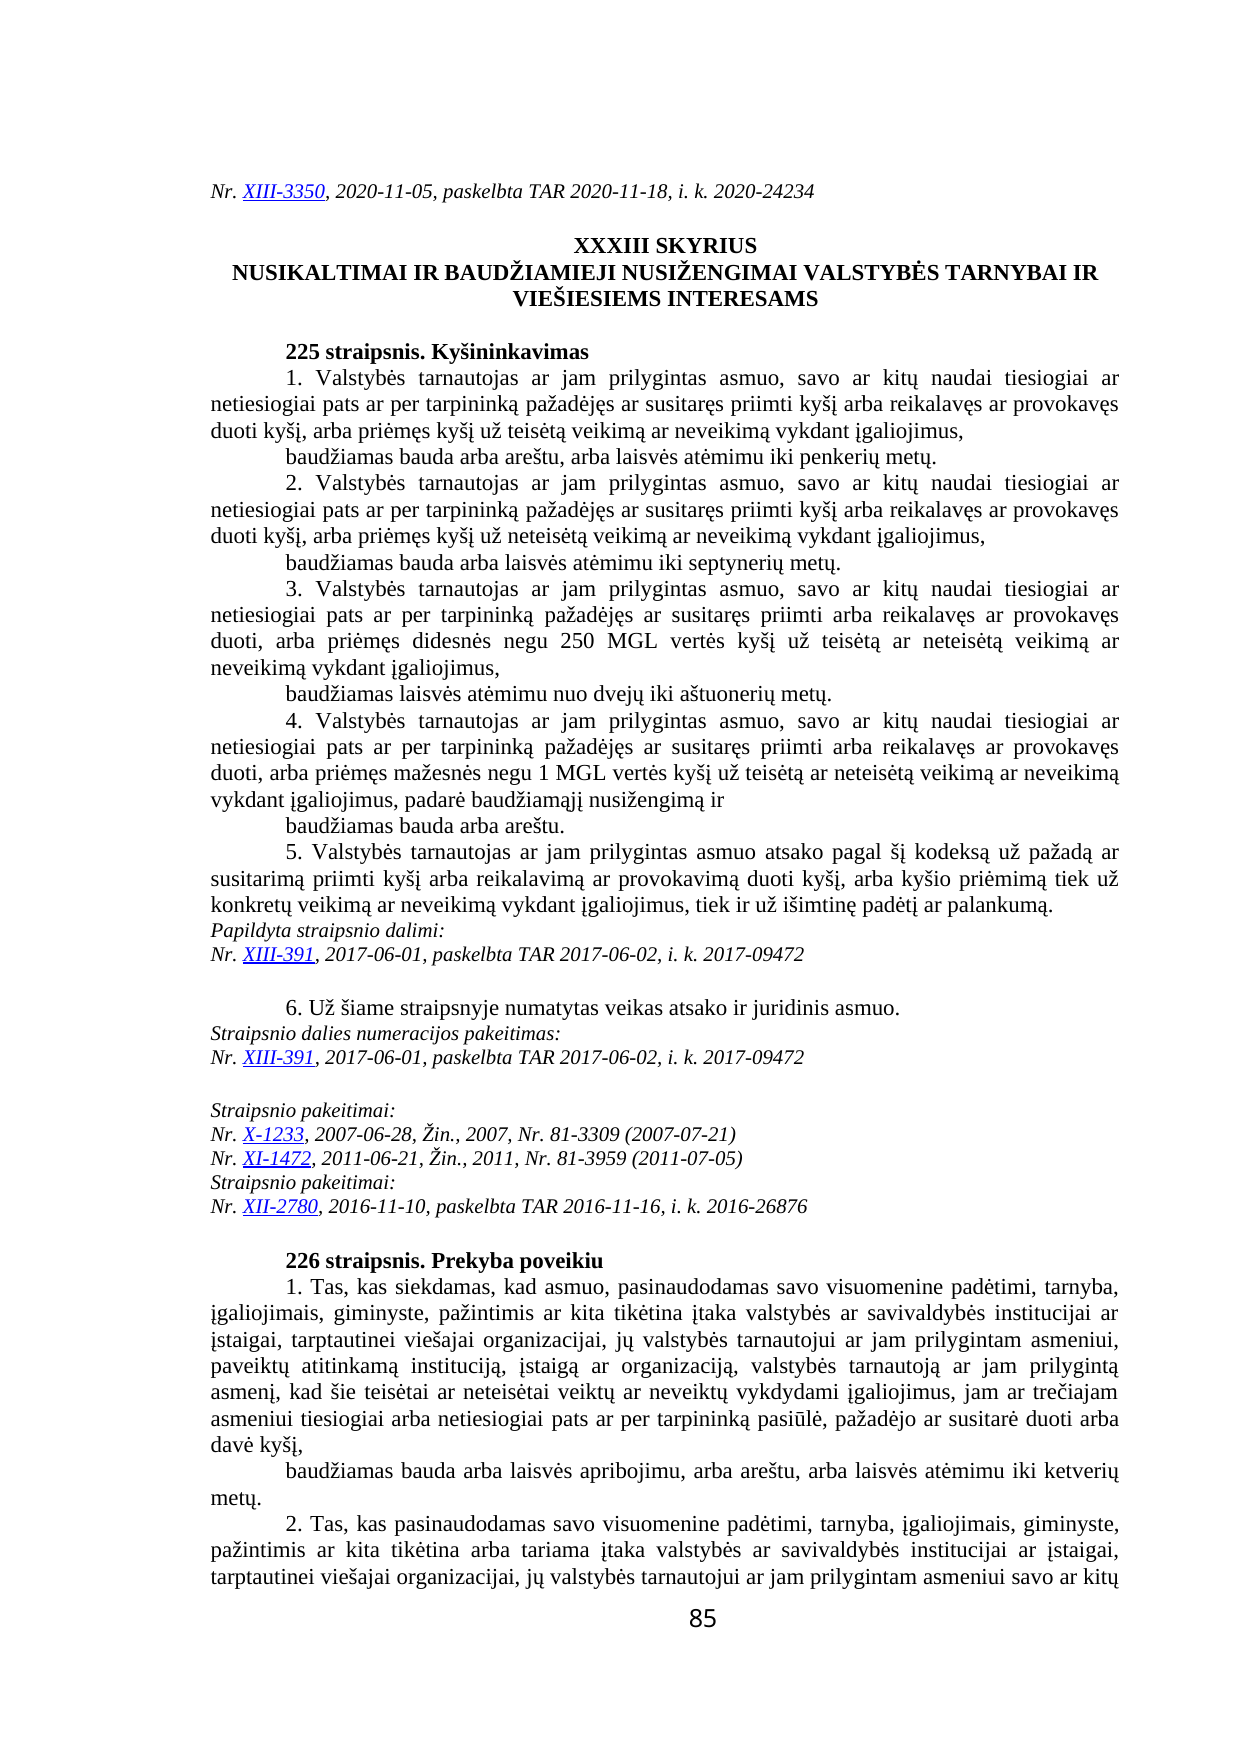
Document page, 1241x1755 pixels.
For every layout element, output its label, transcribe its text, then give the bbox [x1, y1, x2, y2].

text NUSIKALTIMAI IR BAUDŽIAMIEJI NUSIŽENGIMAI VALSTYBĖS TARNYBAI IR VIEŠIESIEMS INTERESAMS [210, 259, 1120, 311]
text 1. Valstybės tarnautojas ar jam prilygintas asmuo, savo ar kitų naudai tiesiogiai ar netiesiogiai pats ar per tarpininką pažadėjęs ar susitaręs priimti kyšį arba reikalavęs ar provokavęs duoti kyšį, arba priėmęs kyšį už teisėtą veikimą ar neveikimą vykdant įgaliojimus, [210, 364, 1120, 443]
text baudžiamas bauda arba laisvės apribojimu, arba areštu, arba laisvės atėmimu iki ketverių metų. [210, 1457, 1120, 1510]
text 1. Tas, kas siekdamas, kad asmuo, pasinaudodamas savo visuomenine padėtimi, tarnyba, įgaliojimais, giminyste, pažintimis ar kita tikėtina įtaka valstybės ar savivaldybės institucijai ar įstaigai, tarptautinei viešajai organizacijai, jų valstybės tarnautojui ar jam prilygintam asmeniui, paveiktų atitinkamą instituciją, įstaigą ar organizaciją, valstybės tarnautoją ar jam prilygintą asmenį, kad šie teisėtai ar neteisėtai veiktų ar neveiktų vykdydami įgaliojimus, jam ar trečiajam asmeniui tiesiogiai arba netiesiogiai pats ar per tarpininką pasiūlė, pažadėjo ar susitarė duoti arba davė kyšį, [210, 1273, 1120, 1457]
text baudžiamas bauda arba laisvės atėmimu iki septynerių metų. [210, 548, 1120, 575]
text 4. Valstybės tarnautojas ar jam prilygintas asmuo, savo ar kitų naudai tiesiogiai ar netiesiogiai pats ar per tarpininką pažadėjęs ar susitaręs priimti arba reikalavęs ar provokavęs duoti, arba priėmęs mažesnės negu 1 MGL vertės kyšį už teisėtą ar neteisėtą veikimą ar neveikimą vykdant įgaliojimus, padarė baudžiamąjį nusižengimą ir [210, 707, 1120, 812]
text Nr. XIII-391, 2017-06-01, paskelbta TAR 2017-06-02, i. k. 2017-09472 [210, 942, 1120, 966]
text Nr. XIII-3350, 2020-11-05, paskelbta TAR 2020-11-18, i. k. 2020-24234 [210, 179, 1120, 203]
text Nr. XIII-391, 2017-06-01, paskelbta TAR 2017-06-02, i. k. 2017-09472 [210, 1045, 1120, 1069]
text 225 straipsnis. Kyšininkavimas [210, 338, 1120, 364]
text 5. Valstybės tarnautojas ar jam prilygintas asmuo atsako pagal šį kodeksą už pažadą ar susitarimą priimti kyšį arba reikalavimą ar provokavimą duoti kyšį, arba kyšio priėmimą tiek už konkretų veikimą ar neveikimą vykdant įgaliojimus, tiek ir už išimtinę padėtį ar palankumą. [210, 838, 1120, 917]
text XXXIII SKYRIUS [210, 232, 1120, 259]
text Nr. XI-1472, 2011-06-21, Žin., 2011, Nr. 81-3959 (2011-07-05) [210, 1146, 1120, 1170]
text 226 straipsnis. Prekyba poveikiu [210, 1247, 1120, 1273]
text Nr. XII-2780, 2016-11-10, paskelbta TAR 2016-11-16, i. k. 2016-26876 [210, 1194, 1120, 1218]
text baudžiamas bauda arba areštu, arba laisvės atėmimu iki penkerių metų. [210, 443, 1120, 469]
text 6. Už šiame straipsnyje numatytas veikas atsako ir juridinis asmuo. [210, 994, 1120, 1021]
text Papildyta straipsnio dalimi: [210, 917, 1120, 942]
text baudžiamas bauda arba areštu. [210, 812, 1120, 838]
text 3. Valstybės tarnautojas ar jam prilygintas asmuo, savo ar kitų naudai tiesiogiai ar netiesiogiai pats ar per tarpininką pažadėjęs ar susitaręs priimti arba reikalavęs ar provokavęs duoti, arba priėmęs didesnės negu 250 MGL vertės kyšį už teisėtą ar neteisėtą veikimą ar neveikimą vykdant įgaliojimus, [210, 575, 1120, 680]
text baudžiamas laisvės atėmimu nuo dvejų iki aštuonerių metų. [210, 680, 1120, 707]
text Straipsnio dalies numeracijos pakeitimas: [210, 1021, 1120, 1045]
text 2. Valstybės tarnautojas ar jam prilygintas asmuo, savo ar kitų naudai tiesiogiai ar netiesiogiai pats ar per tarpininką pažadėjęs ar susitaręs priimti kyšį arba reikalavęs ar provokavęs duoti kyšį, arba priėmęs kyšį už neteisėtą veikimą ar neveikimą vykdant įgaliojimus, [210, 469, 1120, 548]
text Straipsnio pakeitimai: [210, 1098, 1120, 1122]
text 2. Tas, kas pasinaudodamas savo visuomenine padėtimi, tarnyba, įgaliojimais, giminyste, pažintimis ar kita tikėtina arba tariama įtaka valstybės ar savivaldybės institucijai ar įstaigai, tarptautinei viešajai organizacijai, jų valstybės tarnautojui ar jam prilygintam asmeniui savo ar kitų [210, 1510, 1120, 1589]
text Nr. X-1233, 2007-06-28, Žin., 2007, Nr. 81-3309 (2007-07-21) [210, 1122, 1120, 1146]
text Straipsnio pakeitimai: [210, 1170, 1120, 1194]
